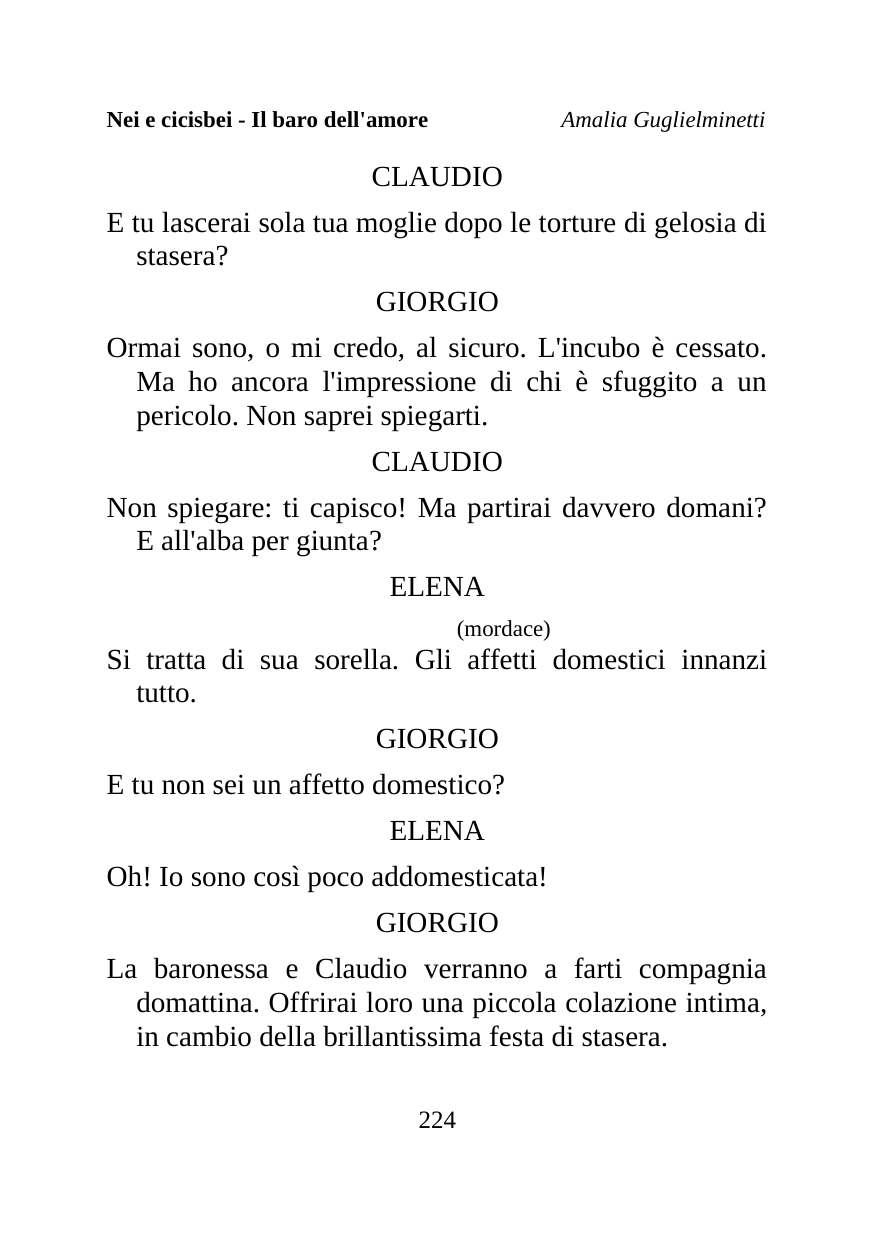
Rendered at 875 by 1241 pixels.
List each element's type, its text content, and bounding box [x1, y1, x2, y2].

text La baronessa e Claudio verranno a farti compagnia domattina. Offrirai loro una piccola colazione intima, in cambio della brillantissima festa di stasera. [106, 952, 768, 1052]
text E tu non sei un affetto domestico? [106, 767, 768, 801]
text CLAUDIO [106, 444, 768, 477]
text GIORGIO [106, 721, 768, 755]
text (mordace) [457, 615, 768, 642]
text E tu lascerai sola tua moglie dopo le torture di gelosia di stasera? [106, 205, 768, 272]
text Si tratta di sua sorella. Gli affetti domestici innanzi tutto. [106, 642, 768, 709]
text CLAUDIO [106, 159, 768, 192]
text ELENA [106, 813, 768, 847]
text Ormai sono, o mi credo, al sicuro. L'incubo è cessato. Ma ho ancora l'impressione di chi è sfuggito a un pericolo. Non saprei spiegarti. [106, 331, 768, 431]
text GIORGIO [106, 906, 768, 939]
text GIORGIO [106, 284, 768, 318]
text Non spiegare: ti capisco! Ma partirai davvero domani? E all'alba per giunta? [106, 490, 768, 557]
text ELENA [106, 569, 768, 603]
text Oh! Io sono così poco addomesticata! [106, 859, 768, 893]
